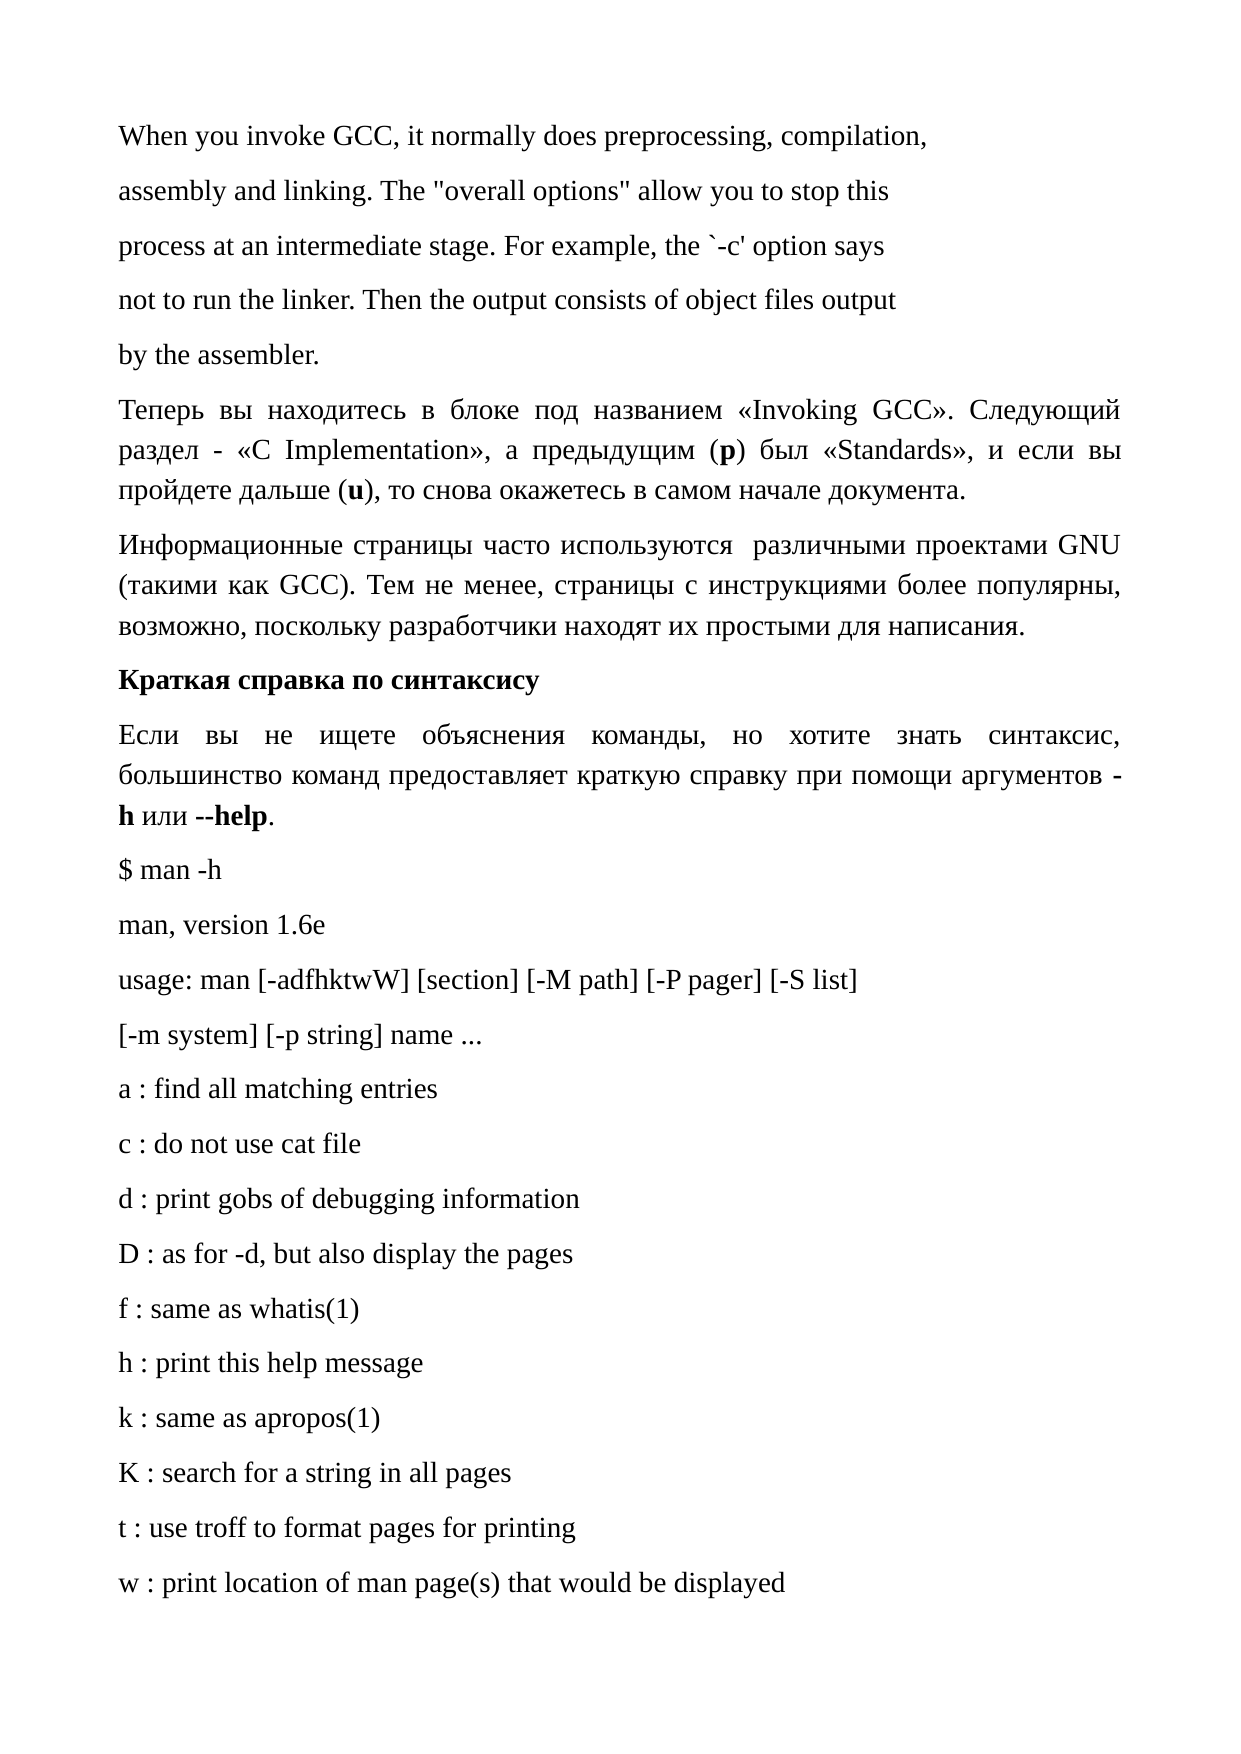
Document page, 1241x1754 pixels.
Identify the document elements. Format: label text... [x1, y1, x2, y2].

text When you invoke GCC, it normally does preprocessing, compilation, [118, 118, 1122, 152]
text [-m system] [-p string] name ... [118, 1017, 1122, 1050]
text t : use troff to format pages for printing [118, 1510, 1122, 1543]
text D : as for -d, but also display the pages [118, 1236, 1122, 1269]
text process at an intermediate stage. For example, the `-c' option says [118, 228, 1122, 261]
text usage: man [-adfhktwW] [section] [-M path] [-P pager] [-S list] [118, 962, 1122, 996]
text c : do not use cat file [118, 1126, 1122, 1160]
text K : search for a string in all pages [118, 1455, 1122, 1489]
text $ man -h [118, 852, 1122, 886]
text d : print gobs of debugging information [118, 1181, 1122, 1215]
text Теперь вы находитесь в блоке под названием «Invoking GCC». Следующий раздел - «C Implementation», а предыдущим (p) был «Standards», и если вы пройдете дальше (u), то снова окажетесь в самом начале документа. [118, 392, 1122, 506]
text Если вы не ищете объяснения команды, но хотите знать синтаксис, большинство команд предоставляет краткую справку при помощи аргументов -h или --help. [118, 717, 1122, 831]
text Краткая справка по синтаксису [118, 662, 1122, 696]
text assembly and linking. The "overall options" allow you to stop this [118, 173, 1122, 206]
text w : print location of man page(s) that would be displayed [118, 1565, 1122, 1598]
text f : same as whatis(1) [118, 1291, 1122, 1324]
text h : print this help message [118, 1346, 1122, 1379]
text man, version 1.6e [118, 907, 1122, 941]
text not to run the linker. Then the output consists of object files output [118, 282, 1122, 316]
text by the assembler. [118, 337, 1122, 371]
text Информационные страницы часто используются различными проектами GNU (такими как GCC). Тем не менее, страницы с инструкциями более популярны, возможно, поскольку разработчики находят их простыми для написания. [118, 527, 1122, 641]
text k : same as apropos(1) [118, 1400, 1122, 1434]
text a : find all matching entries [118, 1072, 1122, 1105]
